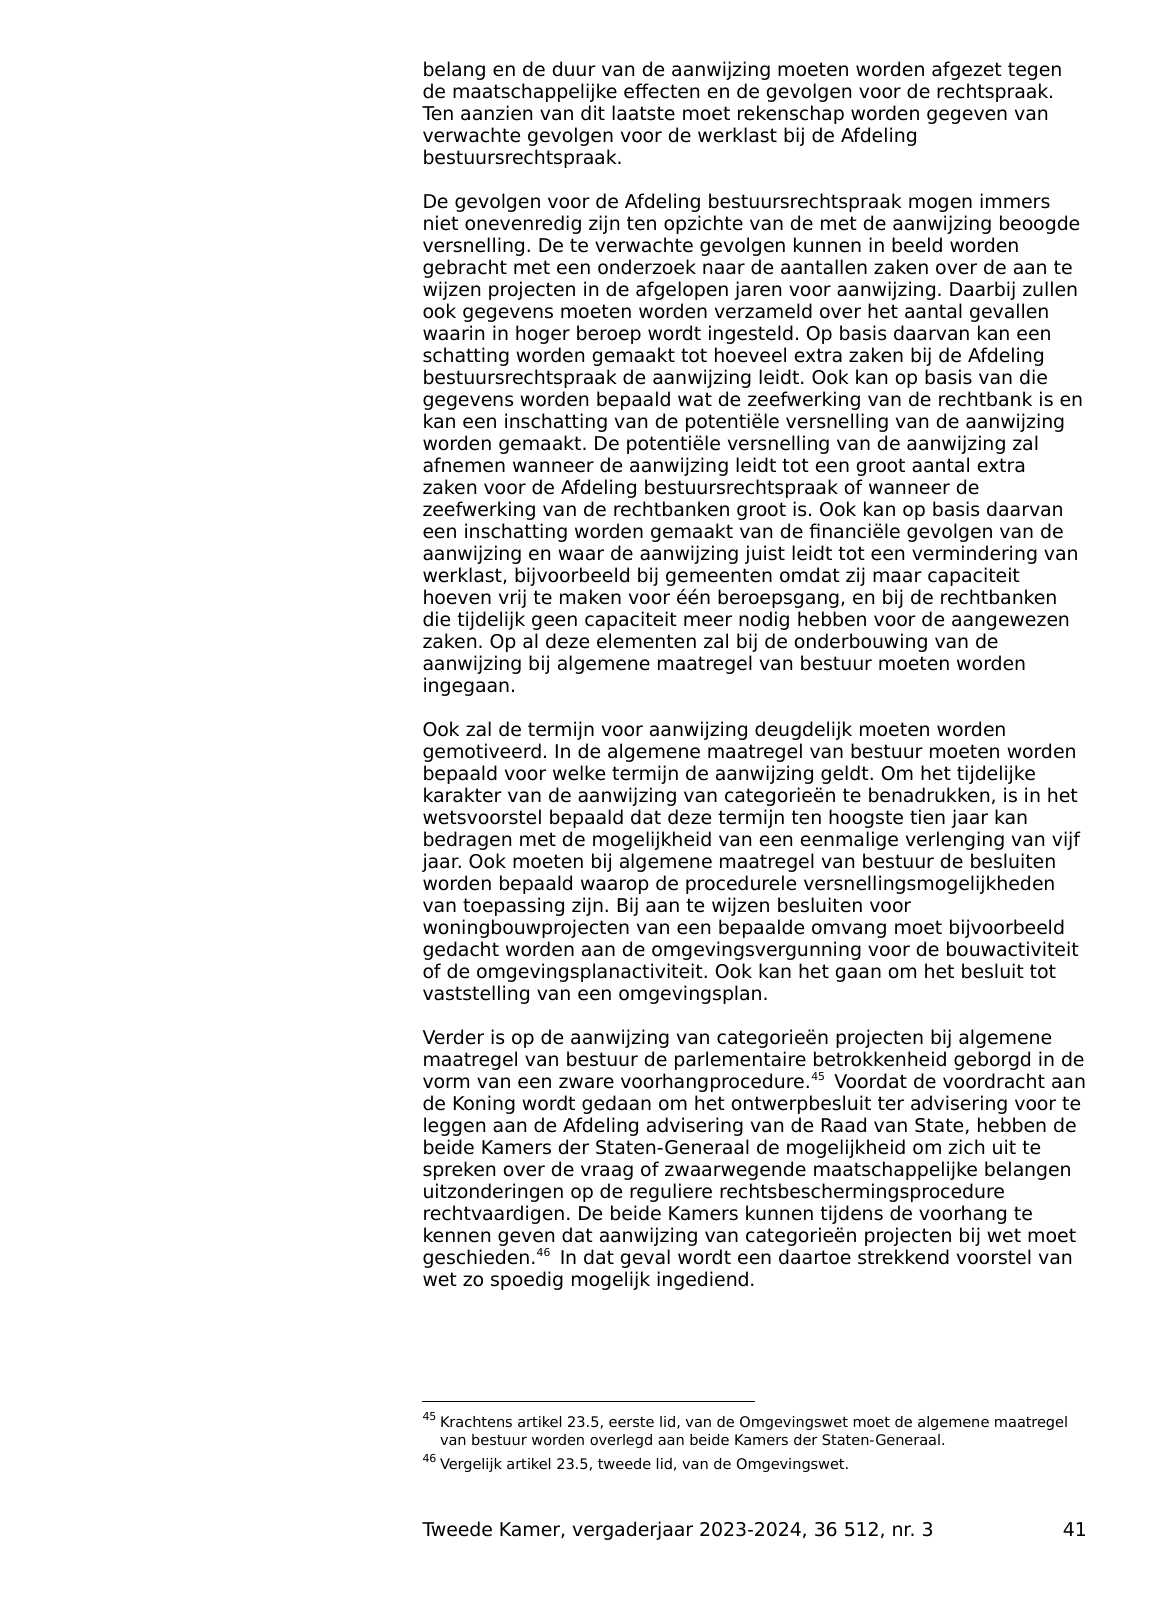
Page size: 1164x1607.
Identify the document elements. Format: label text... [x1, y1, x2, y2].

text De gevolgen voor de Afdeling bestuursrechtspraak mogen immers niet onevenredig zijn ten opzichte van de met de aanwijzing beoogde versnelling. De te verwachte gevolgen kunnen in beeld worden gebracht met een onderzoek naar de aantallen zaken over de aan te wijzen projecten in de afgelopen jaren voor aanwijzing. Daarbij zullen ook gegevens moeten worden verzameld over het aantal gevallen waarin in hoger beroep wordt ingesteld. Op basis daarvan kan een schatting worden gemaakt tot hoeveel extra zaken bij de Afdeling bestuursrechtspraak de aanwijzing leidt. Ook kan op basis van die gegevens worden bepaald wat de zeefwerking van de rechtbank is en kan een inschatting van de potentiële versnelling van de aanwijzing worden gemaakt. De potentiële versnelling van de aanwijzing zal afnemen wanneer de aanwijzing leidt tot een groot aantal extra zaken voor de Afdeling bestuursrechtspraak of wanneer de zeefwerking van de rechtbanken groot is. Ook kan op basis daarvan een inschatting worden gemaakt van de financiële gevolgen van de aanwijzing en waar de aanwijzing juist leidt tot een vermindering van werklast, bijvoorbeeld bij gemeenten omdat zij maar capaciteit hoeven vrij te maken voor één beroepsgang, en bij de rechtbanken die tijdelijk geen capaciteit meer nodig hebben voor de aangewezen zaken. Op al deze elementen zal bij de onderbouwing van de aanwijzing bij algemene maatregel van bestuur moeten worden ingegaan. [422, 191, 1087, 697]
text Verder is op de aanwijzing van categorieën projecten bij algemene maatregel van bestuur de parlementaire betrokkenheid geborgd in de vorm van een zware voorhangprocedure. Voordat de voordracht aan de Koning wordt gedaan om het ontwerpbesluit ter advisering voor te leggen aan de Afdeling advisering van de Raad van State, hebben de beide Kamers der Staten-Generaal de mogelijkheid om zich uit te spreken over de vraag of zwaarwegende maatschappelijke belangen uitzonderingen op de reguliere rechtsbeschermingsprocedure rechtvaardigen. De beide Kamers kunnen tijdens de voorhang te kennen geven dat aanwijzing van categorieën projecten bij wet moet geschieden. In dat geval wordt een daartoe strekkend voorstel van wet zo spoedig mogelijk ingediend. [422, 1027, 1087, 1291]
text Krachtens artikel 23.5, eerste lid, van de Omgevingswet moet de algemene maatregel van bestuur worden overlegd aan beide Kamers der Staten-Generaal. [422, 1410, 1087, 1449]
text belang en de duur van de aanwijzing moeten worden afgezet tegen de maatschappelijke effecten en de gevolgen voor de rechtspraak. Ten aanzien van dit laatste moet rekenschap worden gegeven van verwachte gevolgen voor de werklast bij de Afdeling bestuursrechtspraak. [422, 59, 1087, 169]
text Ook zal de termijn voor aanwijzing deugdelijk moeten worden gemotiveerd. In de algemene maatregel van bestuur moeten worden bepaald voor welke termijn de aanwijzing geldt. Om het tijdelijke karakter van de aanwijzing van categorieën te benadrukken, is in het wetsvoorstel bepaald dat deze termijn ten hoogste tien jaar kan bedragen met de mogelijkheid van een eenmalige verlenging van vijf jaar. Ook moeten bij algemene maatregel van bestuur de besluiten worden bepaald waarop de procedurele versnellingsmogelijkheden van toepassing zijn. Bij aan te wijzen besluiten voor woningbouwprojecten van een bepaalde omvang moet bijvoorbeeld gedacht worden aan de omgevingsvergunning voor de bouwactiviteit of de omgevingsplanactiviteit. Ook kan het gaan om het besluit tot vaststelling van een omgevingsplan. [422, 719, 1087, 1004]
text Vergelijk artikel 23.5, tweede lid, van de Omgevingswet. [422, 1452, 1087, 1474]
